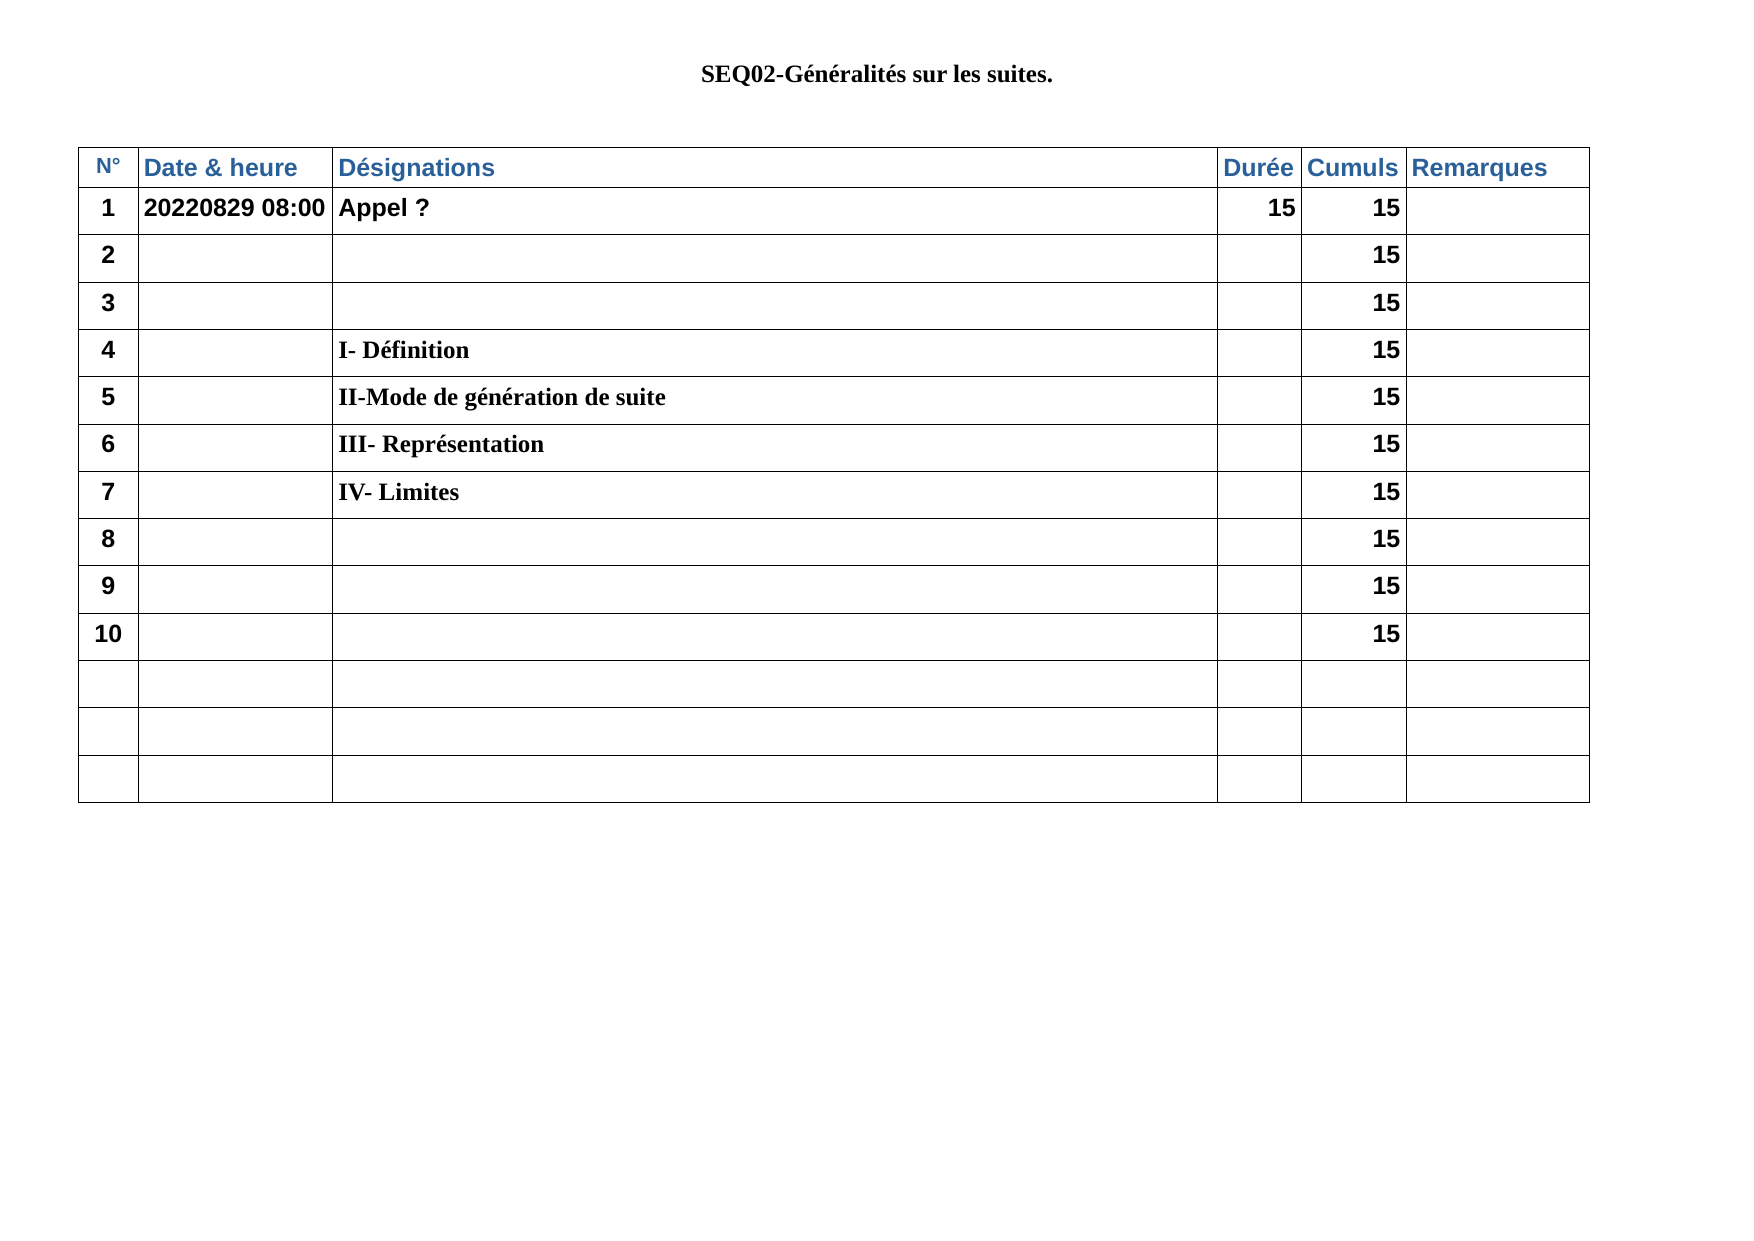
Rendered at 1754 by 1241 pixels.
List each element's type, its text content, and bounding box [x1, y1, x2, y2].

table_header Cumuls [1302, 148, 1406, 187]
table_cell [333, 283, 1217, 329]
table_cell IV- Limites [333, 472, 1217, 518]
table_cell 10 [79, 614, 138, 660]
table_cell 20220829 08:00 [139, 188, 332, 234]
table_cell [333, 566, 1217, 613]
table_cell [79, 708, 138, 754]
table_cell [1218, 283, 1301, 329]
table_cell 2 [79, 235, 138, 282]
table_cell [1407, 614, 1589, 660]
table_cell 15 [1218, 188, 1301, 234]
table_cell II-Mode de génération de suite [333, 377, 1217, 423]
table_header Date & heure [139, 148, 332, 187]
table_cell [333, 235, 1217, 282]
table_cell [1218, 330, 1301, 376]
table_cell [1407, 330, 1589, 376]
table_cell 15 [1302, 188, 1406, 234]
table_cell [79, 661, 138, 707]
table_cell I- Définition [333, 330, 1217, 376]
table_cell 15 [1302, 472, 1406, 518]
table_cell [139, 661, 332, 707]
table_cell 1 [79, 188, 138, 234]
table_cell [1218, 614, 1301, 660]
table_cell [139, 425, 332, 471]
table_cell 5 [79, 377, 138, 423]
table_cell [139, 566, 332, 613]
table_cell [139, 235, 332, 282]
table_header Remarques [1407, 148, 1589, 187]
table_cell [1407, 188, 1589, 234]
table_cell [333, 614, 1217, 660]
table_cell [1407, 708, 1589, 754]
table_header Désignations [333, 148, 1217, 187]
table_cell 3 [79, 283, 138, 329]
table_cell [1407, 283, 1589, 329]
table_cell 15 [1302, 330, 1406, 376]
table_cell [333, 708, 1217, 754]
table_cell [1407, 519, 1589, 565]
table_cell [139, 283, 332, 329]
table_cell [333, 519, 1217, 565]
table_cell 15 [1302, 519, 1406, 565]
table_cell [139, 519, 332, 565]
table_cell [1407, 756, 1589, 802]
table_cell [1407, 566, 1589, 613]
table_cell 6 [79, 425, 138, 471]
table_cell [1218, 756, 1301, 802]
table_cell [1218, 566, 1301, 613]
table_cell [1407, 472, 1589, 518]
table_cell [333, 661, 1217, 707]
table_cell [1407, 425, 1589, 471]
table_cell [1407, 661, 1589, 707]
table_cell [1302, 756, 1406, 802]
table_cell Appel ? [333, 188, 1217, 234]
table_header N° [79, 148, 138, 187]
table_cell [1302, 708, 1406, 754]
table_cell [139, 377, 332, 423]
table_cell [1218, 472, 1301, 518]
table_cell [139, 614, 332, 660]
table_cell [1218, 708, 1301, 754]
table_cell [333, 756, 1217, 802]
table_cell [139, 708, 332, 754]
table_cell [1302, 661, 1406, 707]
table_header Durée [1218, 148, 1301, 187]
table_cell [139, 756, 332, 802]
table_cell 9 [79, 566, 138, 613]
table_cell [1218, 377, 1301, 423]
table_cell [1407, 377, 1589, 423]
table_cell 4 [79, 330, 138, 376]
table_cell 15 [1302, 283, 1406, 329]
table_cell [1218, 425, 1301, 471]
table_cell [1218, 235, 1301, 282]
table_cell [1407, 235, 1589, 282]
table_cell 8 [79, 519, 138, 565]
table_cell [139, 472, 332, 518]
table_cell III- Représentation [333, 425, 1217, 471]
table_cell [79, 756, 138, 802]
table_cell [139, 330, 332, 376]
table_cell [1218, 519, 1301, 565]
table_cell 15 [1302, 425, 1406, 471]
table_cell 15 [1302, 235, 1406, 282]
table_cell 15 [1302, 614, 1406, 660]
table_cell 7 [79, 472, 138, 518]
table_cell 15 [1302, 377, 1406, 423]
table_cell 15 [1302, 566, 1406, 613]
table_cell [1218, 661, 1301, 707]
